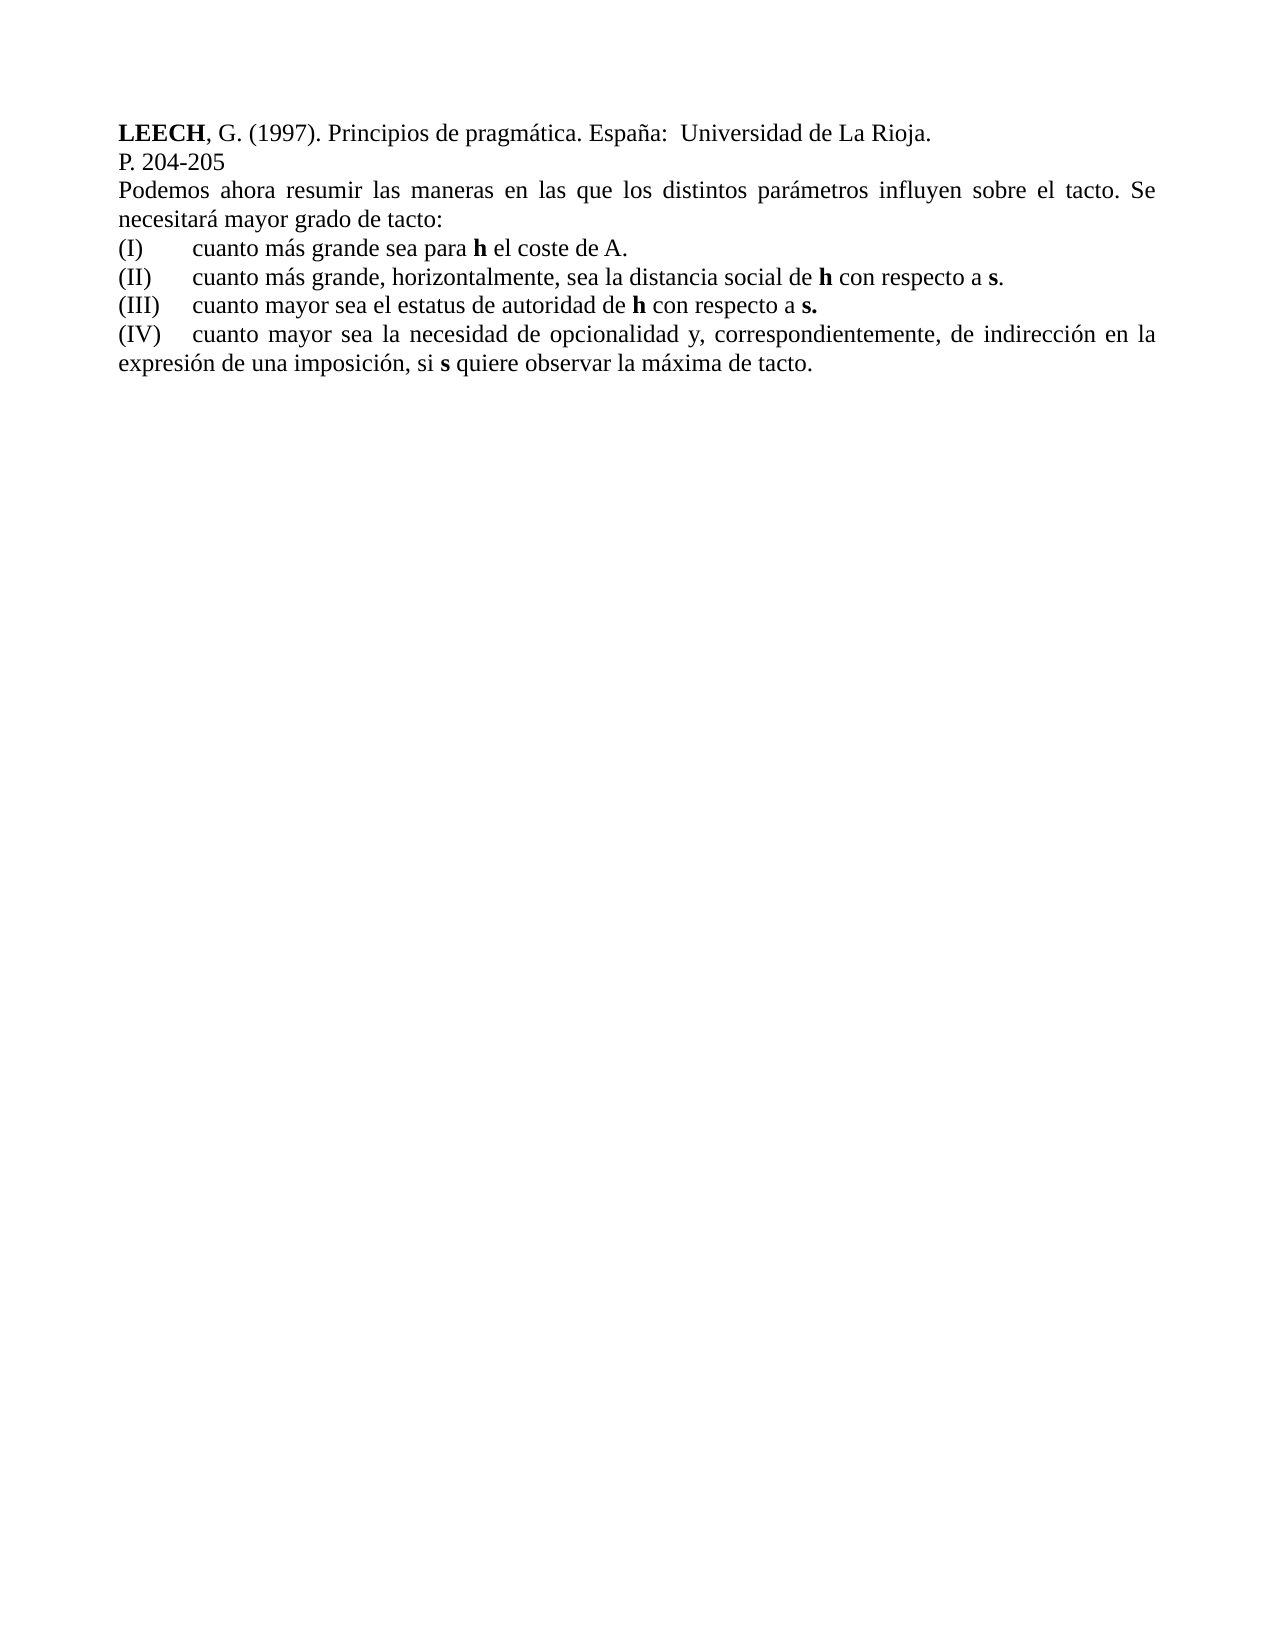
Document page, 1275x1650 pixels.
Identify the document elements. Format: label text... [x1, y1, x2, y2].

text (II) cuanto más grande, horizontalmente, sea la distancia social de h con respecto a s. [118, 262, 1157, 291]
text (IV) cuanto mayor sea la necesidad de opcionalidad y, correspondientemente, de indirección en la expresión de una imposición, si s quiere observar la máxima de tacto. [118, 319, 1157, 377]
text (I) cuanto más grande sea para h el coste de A. [118, 233, 1157, 262]
text (III) cuanto mayor sea el estatus de autoridad de h con respecto a s. [118, 291, 1157, 319]
text Podemos ahora resumir las maneras en las que los distintos parámetros influyen sobre el tacto. Se necesitará mayor grado de tacto: [118, 176, 1157, 233]
text LEECH, G. (1997). Principios de pragmática. España: Universidad de La Rioja. [118, 118, 1157, 147]
text P. 204-205 [118, 147, 1157, 176]
